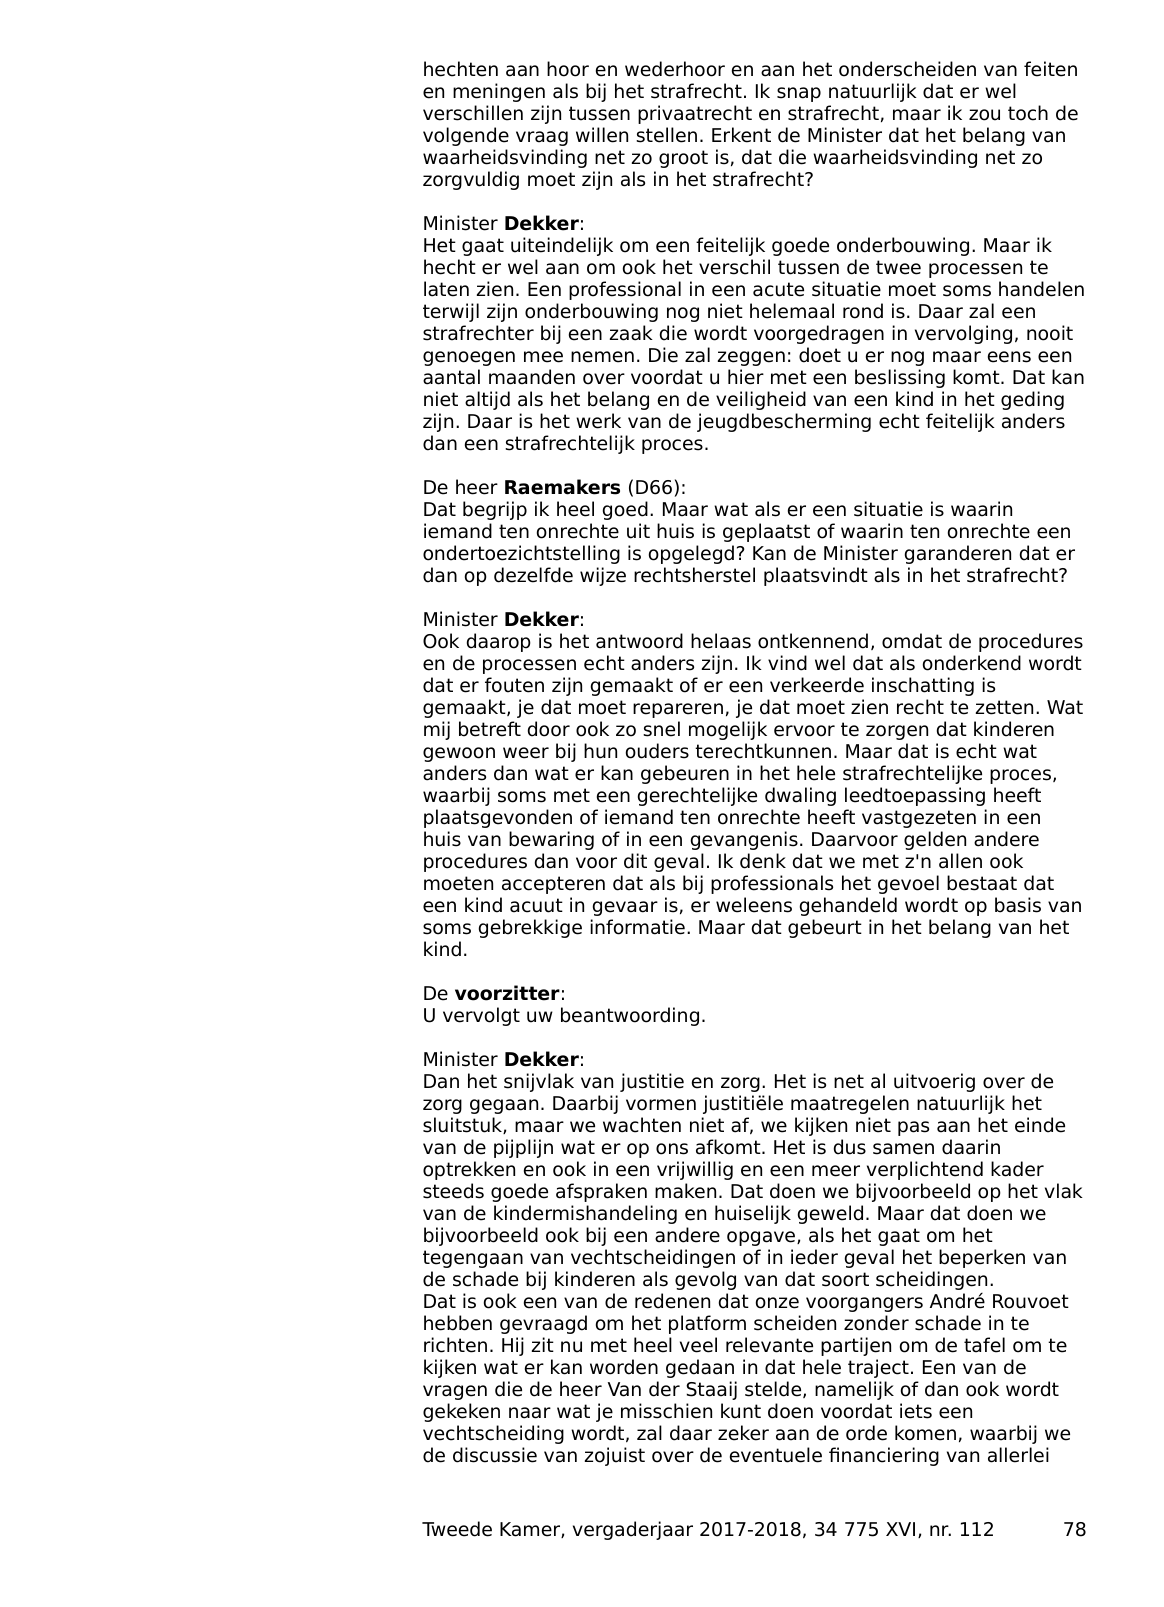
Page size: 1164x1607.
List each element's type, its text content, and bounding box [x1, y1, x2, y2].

text Ook daarop is het antwoord helaas ontkennend, omdat de procedures en de processen echt anders zijn. Ik vind wel dat als onderkend wordt dat er fouten zijn gemaakt of er een verkeerde inschatting is gemaakt, je dat moet repareren, je dat moet zien recht te zetten. Wat mij betreft door ook zo snel mogelijk ervoor te zorgen dat kinderen gewoon weer bij hun ouders terechtkunnen. Maar dat is echt wat anders dan wat er kan gebeuren in het hele strafrechtelijke proces, waarbij soms met een gerechtelijke dwaling leedtoepassing heeft plaatsgevonden of iemand ten onrechte heeft vastgezeten in een huis van bewaring of in een gevangenis. Daarvoor gelden andere procedures dan voor dit geval. Ik denk dat we met z'n allen ook moeten accepteren dat als bij professionals het gevoel bestaat dat een kind acuut in gevaar is, er weleens gehandeld wordt op basis van soms gebrekkige informatie. Maar dat gebeurt in het belang van het kind. [422, 631, 1087, 961]
text Het gaat uiteindelijk om een feitelijk goede onderbouwing. Maar ik hecht er wel aan om ook het verschil tussen de twee processen te laten zien. Een professional in een acute situatie moet soms handelen terwijl zijn onderbouwing nog niet helemaal rond is. Daar zal een strafrechter bij een zaak die wordt voorgedragen in vervolging, nooit genoegen mee nemen. Die zal zeggen: doet u er nog maar eens een aantal maanden over voordat u hier met een beslissing komt. Dat kan niet altijd als het belang en de veiligheid van een kind in het geding zijn. Daar is het werk van de jeugdbescherming echt feitelijk anders dan een strafrechtelijk proces. [422, 235, 1087, 455]
text Dan het snijvlak van justitie en zorg. Het is net al uitvoerig over de zorg gegaan. Daarbij vormen justitiële maatregelen natuurlijk het sluitstuk, maar we wachten niet af, we kijken niet pas aan het einde van de pijplijn wat er op ons afkomt. Het is dus samen daarin optrekken en ook in een vrijwillig en een meer verplichtend kader steeds goede afspraken maken. Dat doen we bijvoorbeeld op het vlak van de kindermishandeling en huiselijk geweld. Maar dat doen we bijvoorbeeld ook bij een andere opgave, als het gaat om het tegengaan van vechtscheidingen of in ieder geval het beperken van de schade bij kinderen als gevolg van dat soort scheidingen. [422, 1071, 1087, 1291]
text Minister Dekker: [422, 213, 1087, 235]
text De voorzitter: [422, 983, 1087, 1005]
text Dat begrijp ik heel goed. Maar wat als er een situatie is waarin iemand ten onrechte uit huis is geplaatst of waarin ten onrechte een ondertoezichtstelling is opgelegd? Kan de Minister garanderen dat er dan op dezelfde wijze rechtsherstel plaatsvindt als in het strafrecht? [422, 499, 1087, 587]
text De heer Raemakers (D66): [422, 477, 1087, 499]
text Dat is ook een van de redenen dat onze voorgangers André Rouvoet hebben gevraagd om het platform scheiden zonder schade in te richten. Hij zit nu met heel veel relevante partijen om de tafel om te kijken wat er kan worden gedaan in dat hele traject. Een van de vragen die de heer Van der Staaij stelde, namelijk of dan ook wordt gekeken naar wat je misschien kunt doen voordat iets een vechtscheiding wordt, zal daar zeker aan de orde komen, waarbij we de discussie van zojuist over de eventuele financiering van allerlei [422, 1291, 1087, 1467]
text Minister Dekker: [422, 609, 1087, 631]
text U vervolgt uw beantwoording. [422, 1005, 1087, 1027]
text Minister Dekker: [422, 1049, 1087, 1071]
text hechten aan hoor en wederhoor en aan het onderscheiden van feiten en meningen als bij het strafrecht. Ik snap natuurlijk dat er wel verschillen zijn tussen privaatrecht en strafrecht, maar ik zou toch de volgende vraag willen stellen. Erkent de Minister dat het belang van waarheidsvinding net zo groot is, dat die waarheidsvinding net zo zorgvuldig moet zijn als in het strafrecht? [422, 59, 1087, 191]
